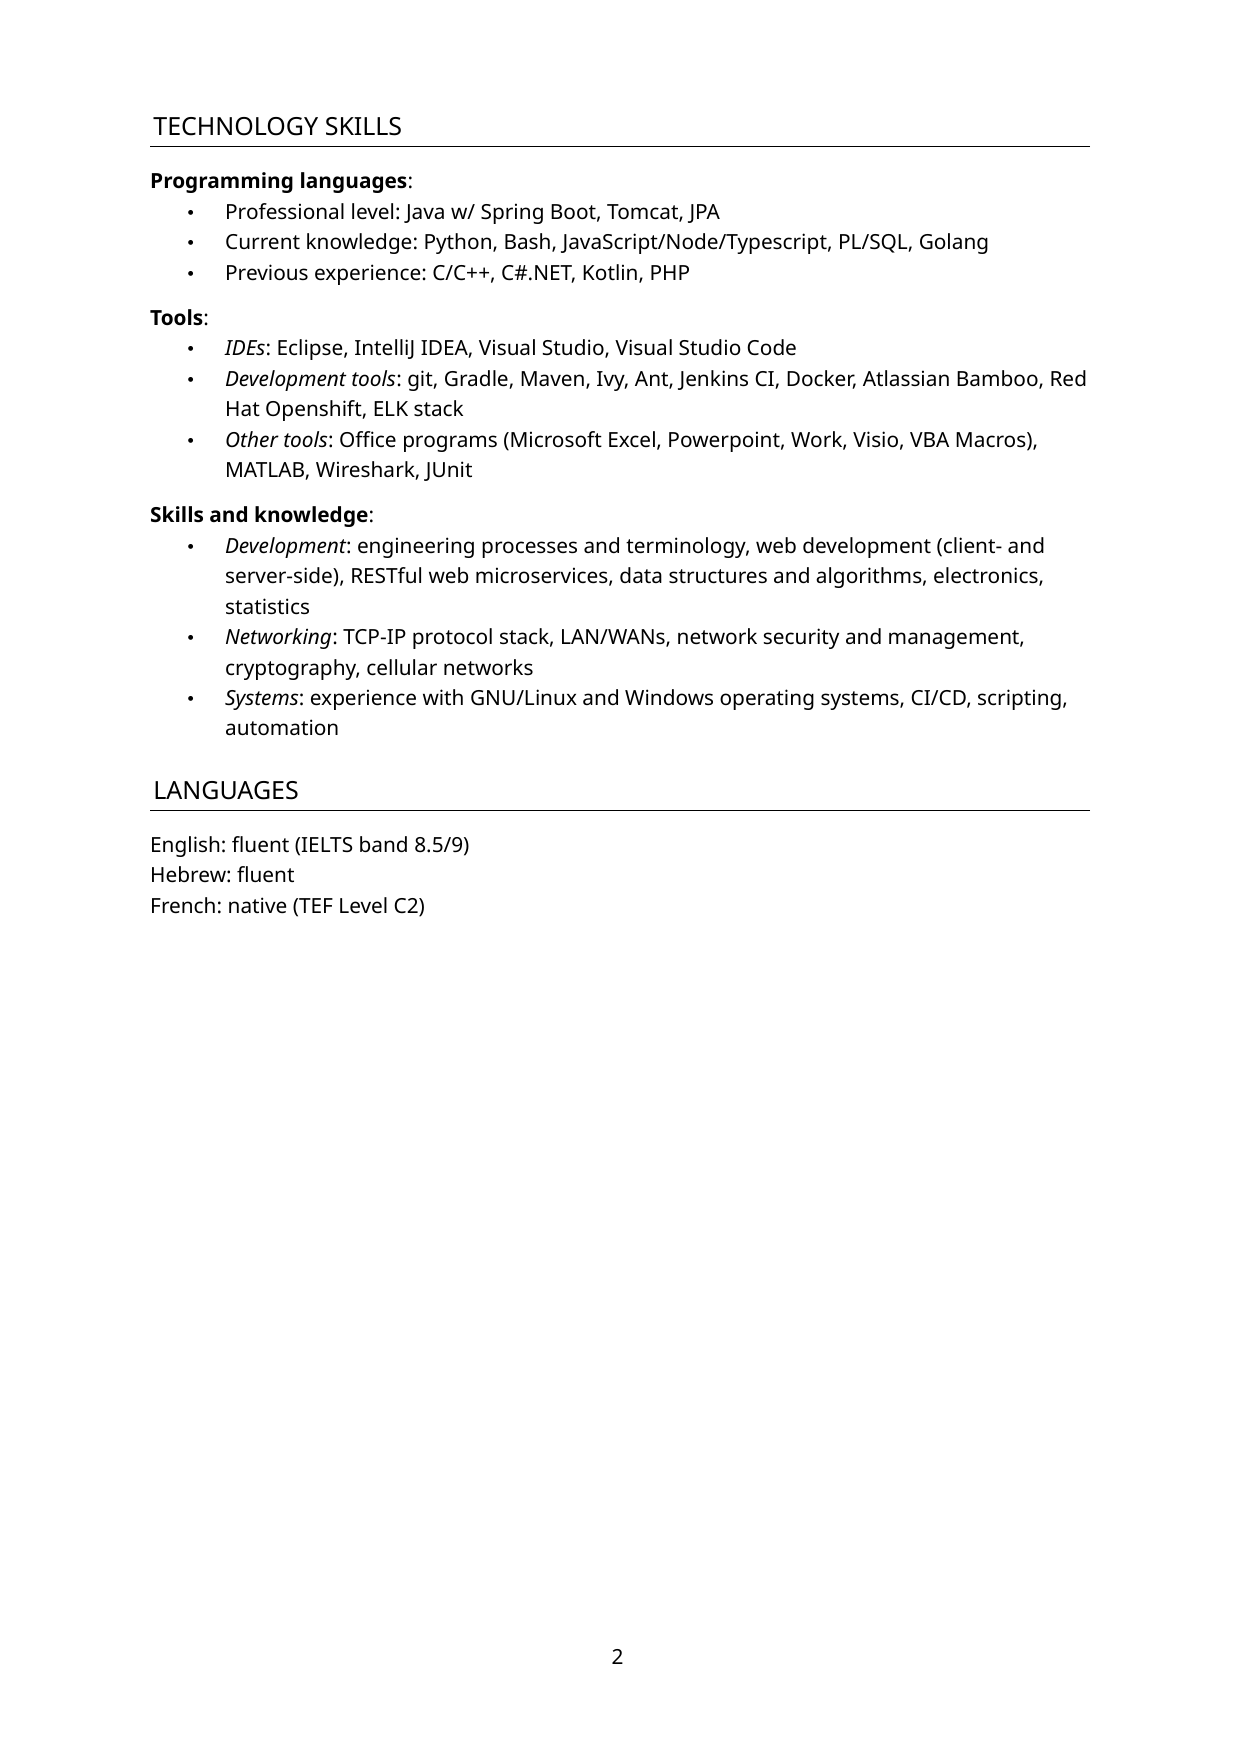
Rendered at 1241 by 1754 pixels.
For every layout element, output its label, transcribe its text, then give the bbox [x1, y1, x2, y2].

list Systems: experience with GNU/Linux and Windows operating systems, CI/CD, scripting, automation [187, 683, 1090, 742]
list Development: engineering processes and terminology, web development (client- and server-side), RESTful web microservices, data structures and algorithms, electronics, statistics [187, 531, 1090, 620]
list Current knowledge: Python, Bash, JavaScript/Node/Typescript, PL/SQL, Golang [187, 227, 1090, 256]
text Tools: [150, 303, 1090, 332]
list Networking: TCP-IP protocol stack, LAN/WANs, network security and management, cryptography, cellular networks [187, 622, 1090, 681]
subtitle Technology Skills [150, 106, 1090, 146]
text English: fluent (IELTS band 8.5/9) Hebrew: fluent French: native (TEF Level C2) [150, 830, 1090, 919]
list Other tools: Office programs (Microsoft Excel, Powerpoint, Work, Visio, VBA Macros), MATLAB, Wireshark, JUnit [187, 425, 1090, 484]
list Professional level: Java w/ Spring Boot, Tomcat, JPA [187, 197, 1090, 225]
list Development tools: git, Gradle, Maven, Ivy, Ant, Jenkins CI, Docker, Atlassian Bamboo, Red Hat Openshift, ELK stack [187, 364, 1090, 423]
list Previous experience: C/C++, C#.NET, Kotlin, PHP [187, 258, 1090, 286]
text Programming languages: [150, 166, 1090, 195]
subtitle Languages [150, 769, 1090, 810]
text Skills and knowledge: [150, 501, 1090, 529]
list IDEs: Eclipse, IntelliJ IDEA, Visual Studio, Visual Studio Code [187, 333, 1090, 362]
